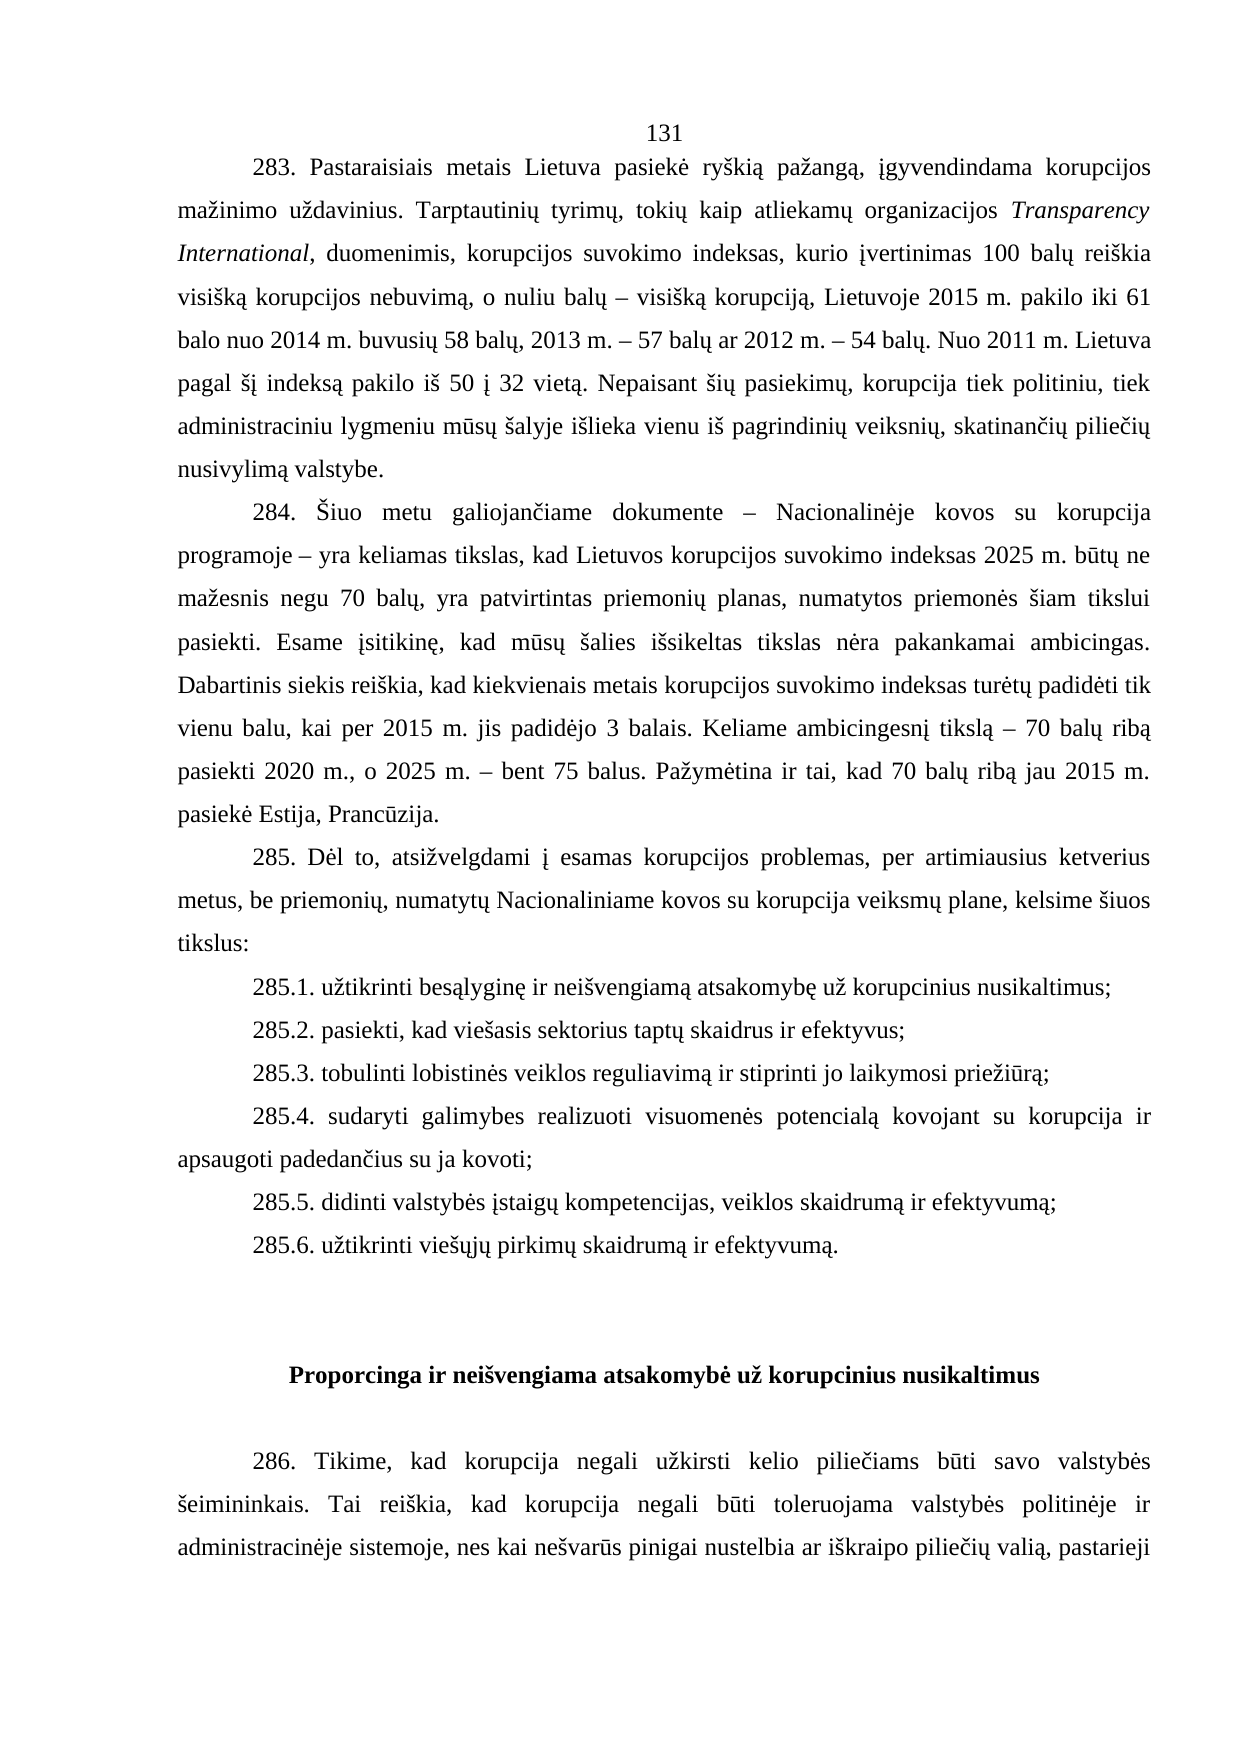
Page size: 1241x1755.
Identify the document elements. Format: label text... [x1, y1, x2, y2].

text 285.6. užtikrinti viešųjų pirkimų skaidrumą ir efektyvumą. [177, 1230, 1152, 1259]
text 283. Pastaraisiais metais Lietuva pasiekė ryškią pažangą, įgyvendindama korupcijos mažinimo uždavinius. Tarptautinių tyrimų, tokių kaip atliekamų organizacijos Transparency International, duomenimis, korupcijos suvokimo indeksas, kurio įvertinimas 100 balų reiškia visišką korupcijos nebuvimą, o nuliu balų – visišką korupciją, Lietuvoje 2015 m. pakilo iki 61 balo nuo 2014 m. buvusių 58 balų, 2013 m. – 57 balų ar 2012 m. – 54 balų. Nuo 2011 m. Lietuva pagal šį indeksą pakilo iš 50 į 32 vietą. Nepaisant šių pasiekimų, korupcija tiek politiniu, tiek administraciniu lygmeniu mūsų šalyje išlieka vienu iš pagrindinių veiksnių, skatinančių piliečių nusivylimą valstybe. [177, 152, 1152, 483]
text 285.2. pasiekti, kad viešasis sektorius taptų skaidrus ir efektyvus; [177, 1015, 1152, 1043]
text 285.5. didinti valstybės įstaigų kompetencijas, veiklos skaidrumą ir efektyvumą; [177, 1187, 1152, 1216]
text Proporcinga ir neišvengiama atsakomybė už korupcinius nusikaltimus [177, 1360, 1152, 1388]
text 285.3. tobulinti lobistinės veiklos reguliavimą ir stiprinti jo laikymosi priežiūrą; [177, 1058, 1152, 1087]
text 285. Dėl to, atsižvelgdami į esamas korupcijos problemas, per artimiausius ketverius metus, be priemonių, numatytų Nacionaliniame kovos su korupcija veiksmų plane, kelsime šiuos tikslus: [177, 842, 1152, 957]
text 285.4. sudaryti galimybes realizuoti visuomenės potencialą kovojant su korupcija ir apsaugoti padedančius su ja kovoti; [177, 1101, 1152, 1173]
text 284. Šiuo metu galiojančiame dokumente – Nacionalinėje kovos su korupcija programoje – yra keliamas tikslas, kad Lietuvos korupcijos suvokimo indeksas 2025 m. būtų ne mažesnis negu 70 balų, yra patvirtintas priemonių planas, numatytos priemonės šiam tikslui pasiekti. Esame įsitikinę, kad mūsų šalies išsikeltas tikslas nėra pakankamai ambicingas. Dabartinis siekis reiškia, kad kiekvienais metais korupcijos suvokimo indeksas turėtų padidėti tik vienu balu, kai per 2015 m. jis padidėjo 3 balais. Keliame ambicingesnį tikslą – 70 balų ribą pasiekti 2020 m., o 2025 m. – bent 75 balus. Pažymėtina ir tai, kad 70 balų ribą jau 2015 m. pasiekė Estija, Prancūzija. [177, 497, 1152, 828]
text 286. Tikime, kad korupcija negali užkirsti kelio piliečiams būti savo valstybės šeimininkais. Tai reiškia, kad korupcija negali būti toleruojama valstybės politinėje ir administracinėje sistemoje, nes kai nešvarūs pinigai nustelbia ar iškraipo piliečių valią, pastarieji [177, 1446, 1152, 1561]
text 285.1. užtikrinti besąlyginę ir neišvengiamą atsakomybę už korupcinius nusikaltimus; [177, 972, 1152, 1000]
